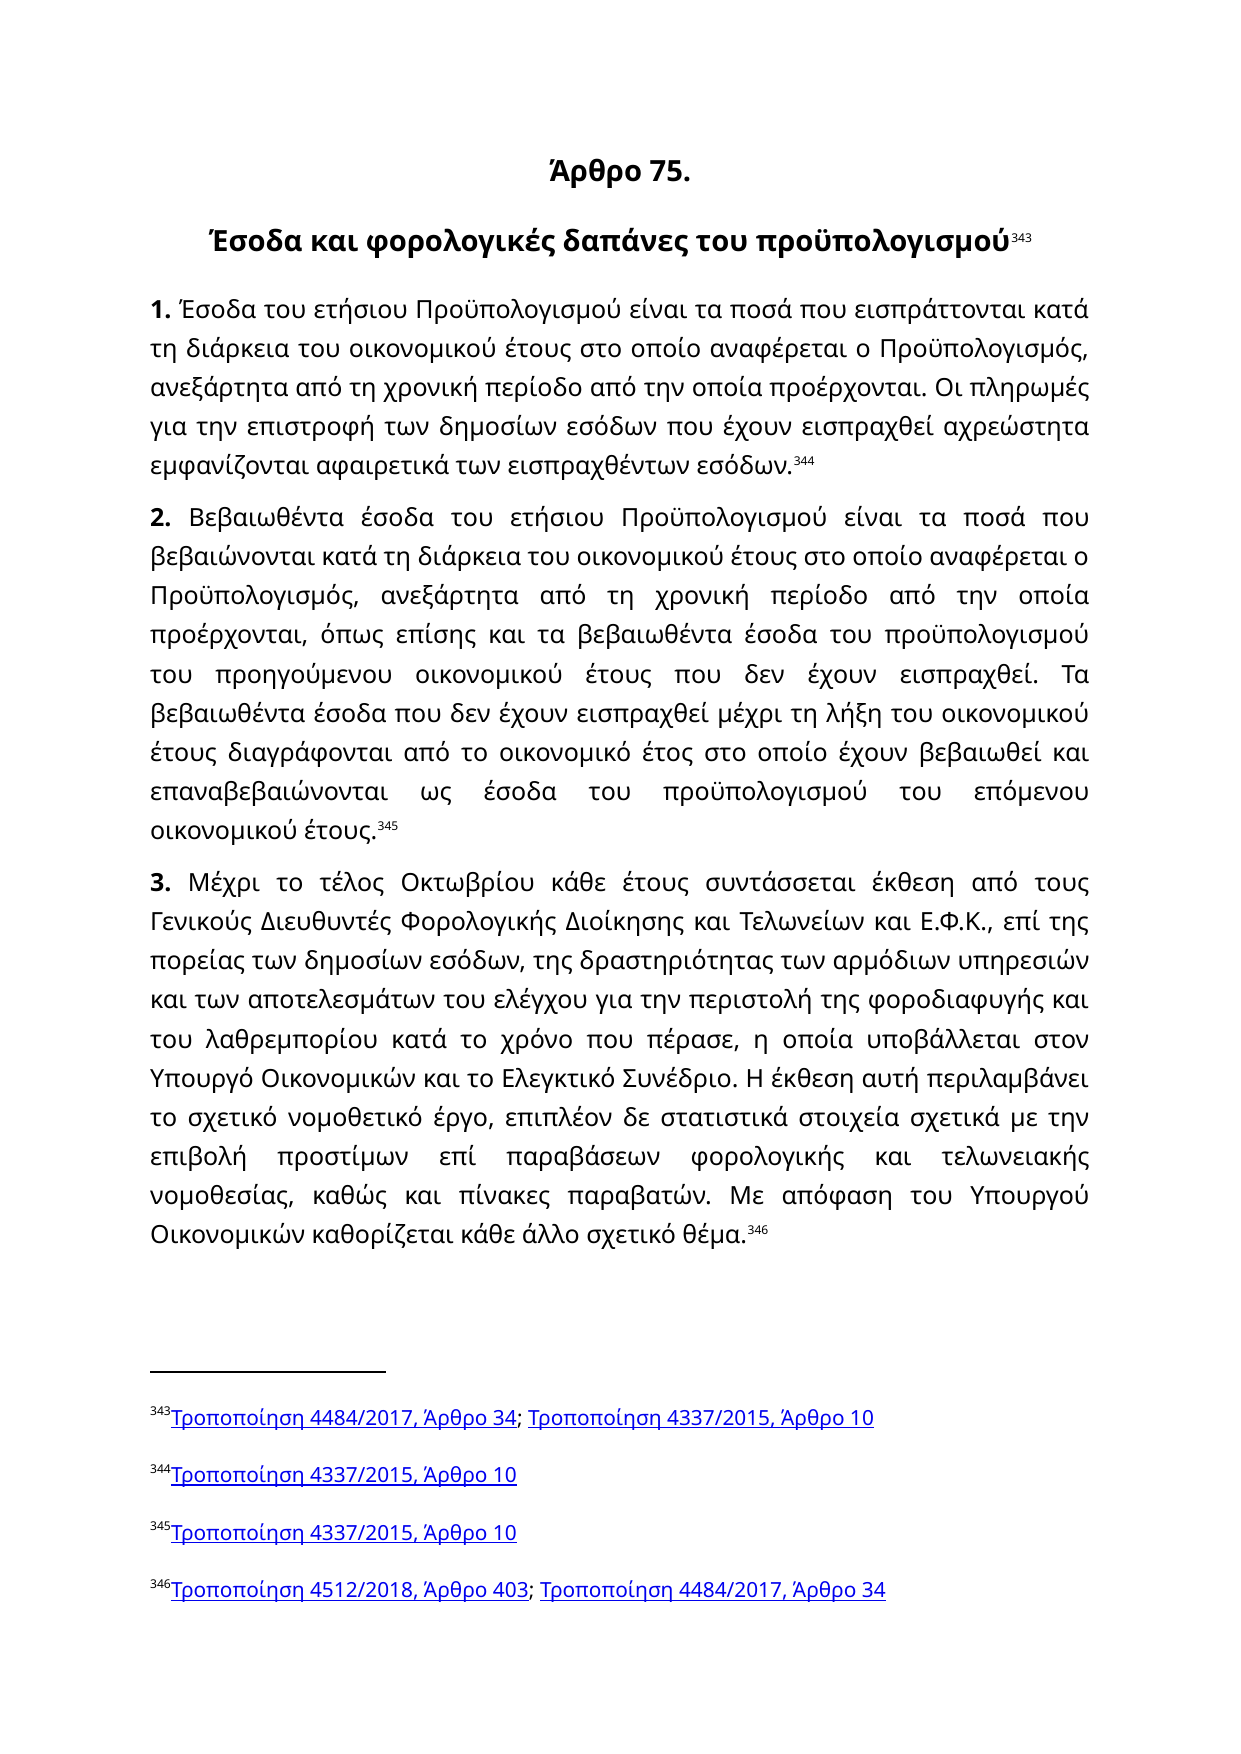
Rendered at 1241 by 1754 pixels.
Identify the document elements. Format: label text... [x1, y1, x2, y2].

text 3. Μέχρι το τέλος Οκτωβρίου κάθε έτους συντάσσεται έκθεση από τους Γενικούς Διευθυντές Φορολογικής Διοίκησης και Τελωνείων και Ε.Φ.Κ., επί της πορείας των δηµοσίων εσόδων, της δραστηριότητας των αρµόδιων υπηρεσιών και των αποτελεσµάτων του ελέγχου για την περιστολή της φοροδιαφυγής και του λαθρεµπορίου κατά το χρόνο που πέρασε, η οποία υποβάλλεται στον Υπουργό Οικονοµικών και το Ελεγκτικό Συνέδριο. Η έκθεση αυτή περιλαµβάνει το σχετικό νοµοθετικό έργο, επιπλέον δε στατιστικά στοιχεία σχετικά µε την επιβολή προστίµων επί παραβάσεων φορολογικής και τελωνειακής νοµοθεσίας, καθώς και πίνακες παραβατών. Με απόφαση του Υπουργού Οικονοµικών καθορίζεται κάθε άλλο σχετικό θέµα. [150, 864, 1090, 1251]
text Τροποποίηση 4484/2017, Άρθρο 34; Τροποποίηση 4337/2015, Άρθρο 10 [150, 1403, 1090, 1431]
text Τροποποίηση 4337/2015, Άρθρο 10 [150, 1460, 1090, 1489]
subtitle Άρθρο 75. [150, 150, 1090, 190]
text Τροποποίηση 4337/2015, Άρθρο 10 [150, 1518, 1090, 1546]
text Τροποποίηση 4512/2018, Άρθρο 403; Τροποποίηση 4484/2017, Άρθρο 34 [150, 1576, 1090, 1604]
text 2. Βεβαιωθέντα έσοδα του ετήσιου Προϋπολογισμού είναι τα ποσά που βεβαιώνονται κατά τη διάρκεια του οικονομικού έτους στο οποίο αναφέρεται ο Προϋπολογισμός, ανεξάρτητα από τη χρονική περίοδο από την οποία προέρχονται, όπως επίσης και τα βεβαιωθέντα έσοδα του προϋπολογισμού του προηγούμενου οικονομικού έτους που δεν έχουν εισπραχθεί. Τα βεβαιωθέντα έσοδα που δεν έχουν εισπραχθεί μέχρι τη λήξη του οικονομικού έτους διαγράφονται από το οικονομικό έτος στο οποίο έχουν βεβαιωθεί και επαναβεβαιώνονται ως έσοδα του προϋπολογισμού του επόμενου οικονομικού έτους. [150, 499, 1090, 847]
text 1. Έσοδα του ετήσιου Προϋπολογισμού είναι τα ποσά που εισπράττονται κατά τη διάρκεια του οικονομικού έτους στο οποίο αναφέρεται ο Προϋπολογισμός, ανεξάρτητα από τη χρονική περίοδο από την οποία προέρχονται. Οι πληρωμές για την επιστροφή των δημοσίων εσόδων που έχουν εισπραχθεί αχρεώστητα εμφανίζονται αφαιρετικά των εισπραχθέντων εσόδων. [150, 291, 1090, 482]
subtitle Έσοδα και φορολογικές δαπάνες του προϋπολογισµού [150, 221, 1090, 260]
